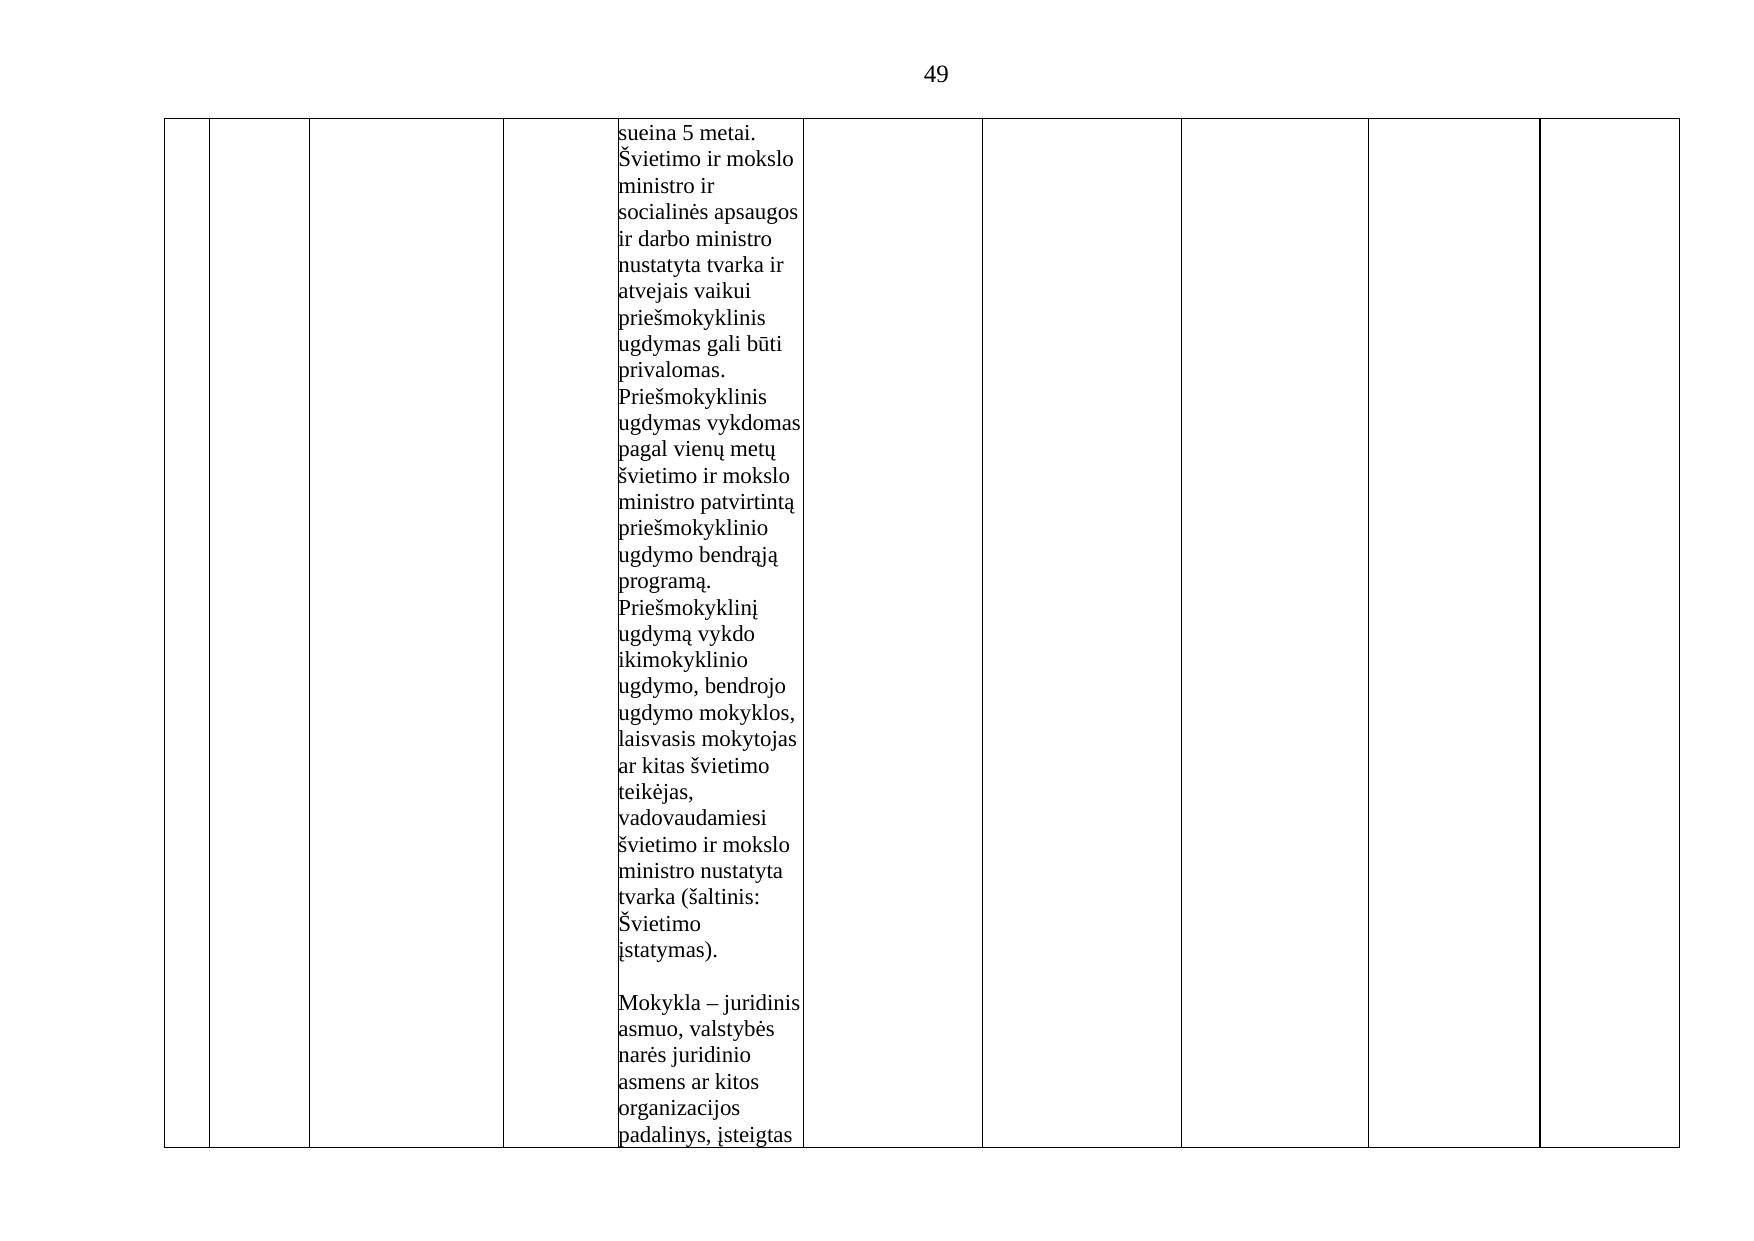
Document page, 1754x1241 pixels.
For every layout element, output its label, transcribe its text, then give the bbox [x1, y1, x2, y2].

table_cell [1182, 119, 1368, 1147]
table_cell [1541, 119, 1679, 1147]
table_cell [804, 119, 982, 1147]
table_cell [504, 119, 618, 1147]
table_cell [210, 119, 309, 1147]
table_cell [983, 119, 1181, 1147]
table_cell sueina 5 metai. Švietimo ir mokslo ministro ir socialinės apsaugos ir darbo ministro nustatyta tvarka ir atvejais vaikui priešmokyklinis ugdymas gali būti privalomas. Priešmokyklinis ugdymas vykdomas pagal vienų metų švietimo ir mokslo ministro patvirtintą priešmokyklinio ugdymo bendrąją programą. Priešmokyklinį ugdymą vykdo ikimokyklinio ugdymo, bendrojo ugdymo mokyklos, laisvasis mokytojas ar kitas švietimo teikėjas, vadovaudamiesi švietimo ir mokslo ministro nustatyta tvarka (šaltinis: Švietimo įstatymas). Mokykla – juridinis asmuo, valstybės narės juridinio asmens ar kitos organizacijos padalinys, įsteigtas [619, 119, 803, 1147]
table_cell [1369, 119, 1539, 1147]
table_cell [310, 119, 503, 1147]
table_cell [165, 119, 209, 1147]
